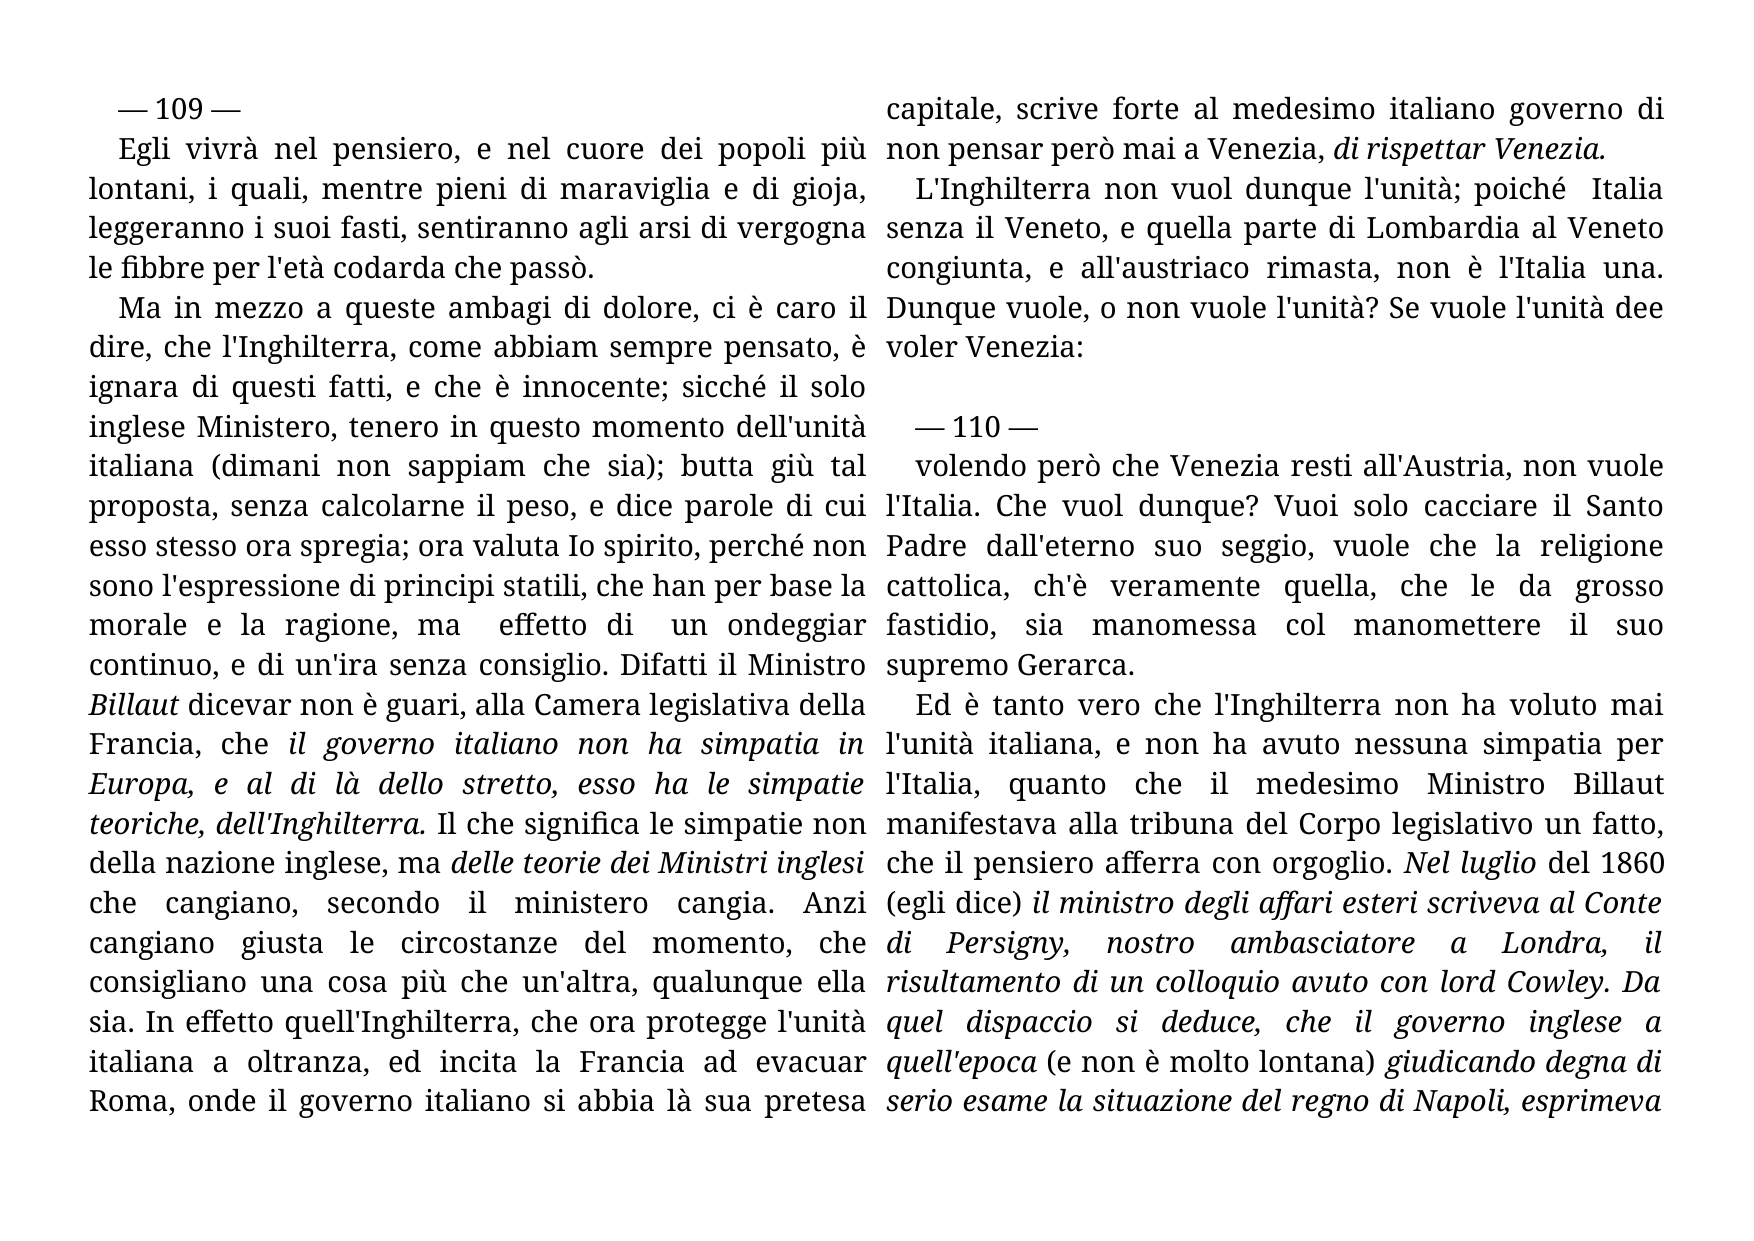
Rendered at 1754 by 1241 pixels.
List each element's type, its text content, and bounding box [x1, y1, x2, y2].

text L'Inghilterra non vuol dunque l'unità; poiché Italia senza il Veneto, e quella parte di Lombardia al Veneto congiunta, e all'austriaco rimasta, non è l'Italia una. Dunque vuole, o non vuole l'unità? Se vuole l'unità dee voler Venezia: [886, 168, 1665, 366]
text — 110 — [886, 406, 1665, 446]
text volendo però che Venezia resti all'Austria, non vuole l'Italia. Che vuol dunque? Vuoi solo cacciare il Santo Padre dall'eterno suo seggio, vuole che la religione cattolica, ch'è veramente quella, che le da grosso fastidio, sia manomessa col manomettere il suo supremo Gerarca. [886, 446, 1665, 684]
text Egli vivrà nel pensiero, e nel cuore dei popoli più lontani, i quali, mentre pieni di maraviglia e di gioja, leggeranno i suoi fasti, sentiranno agli arsi di vergogna le fibbre per l'età codarda che passò. [88, 128, 868, 287]
text Ma in mezzo a queste ambagi di dolore, ci è caro il dire, che l'Inghilterra, come abbiam sempre pensato, è ignara di questi fatti, e che è innocente; sicché il solo inglese Ministero, tenero in questo momento dell'unità italiana (dimani non sappiam che sia); butta giù tal proposta, senza calcolarne il peso, e dice parole di cui esso stesso ora spregia; ora valuta Io spirito, perché non sono l'espressione di principi statili, che han per base la morale e la ragione, ma effetto di un ondeggiar continuo, e di un'ira senza consiglio. Difatti il Ministro Billaut dicevar non è guari, alla Camera legislativa della Francia, che il governo italiano non ha simpatia in Europa, e al di là dello stretto, esso ha le simpatie teoriche, dell'Inghilterra. Il che significa le simpatie non della nazione inglese, ma delle teorie dei Ministri inglesi che cangiano, secondo il ministero cangia. Anzi cangiano giusta le circostanze del momento, che consigliano una cosa più che un'altra, qualunque ella sia. In effetto quell'Inghilterra, che ora protegge l'unità italiana a oltranza, ed incita la Francia ad evacuar Roma, onde il governo italiano si abbia là sua pretesa [88, 287, 868, 1120]
text Ed è tanto vero che l'Inghilterra non ha voluto mai l'unità italiana, e non ha avuto nessuna simpatia per l'Italia, quanto che il medesimo Ministro Billaut manifestava alla tribuna del Corpo legislativo un fatto, che il pensiero afferra con orgoglio. Nel luglio del 1860 (egli dice) il ministro degli affari esteri scriveva al Conte di Persigny, nostro ambasciatore a Londra, il risultamento di un colloquio avuto con lord Cowley. Da quel dispaccio si deduce, che il governo inglese a quell'epoca (e non è molto lontana) giudicando degna di serio esame la situazione del regno di Napoli, esprimeva [886, 684, 1665, 1120]
text — 109 — [88, 88, 868, 128]
text capitale, scrive forte al medesimo italiano governo di non pensar però mai a Venezia, di rispettar Venezia. [886, 88, 1665, 168]
